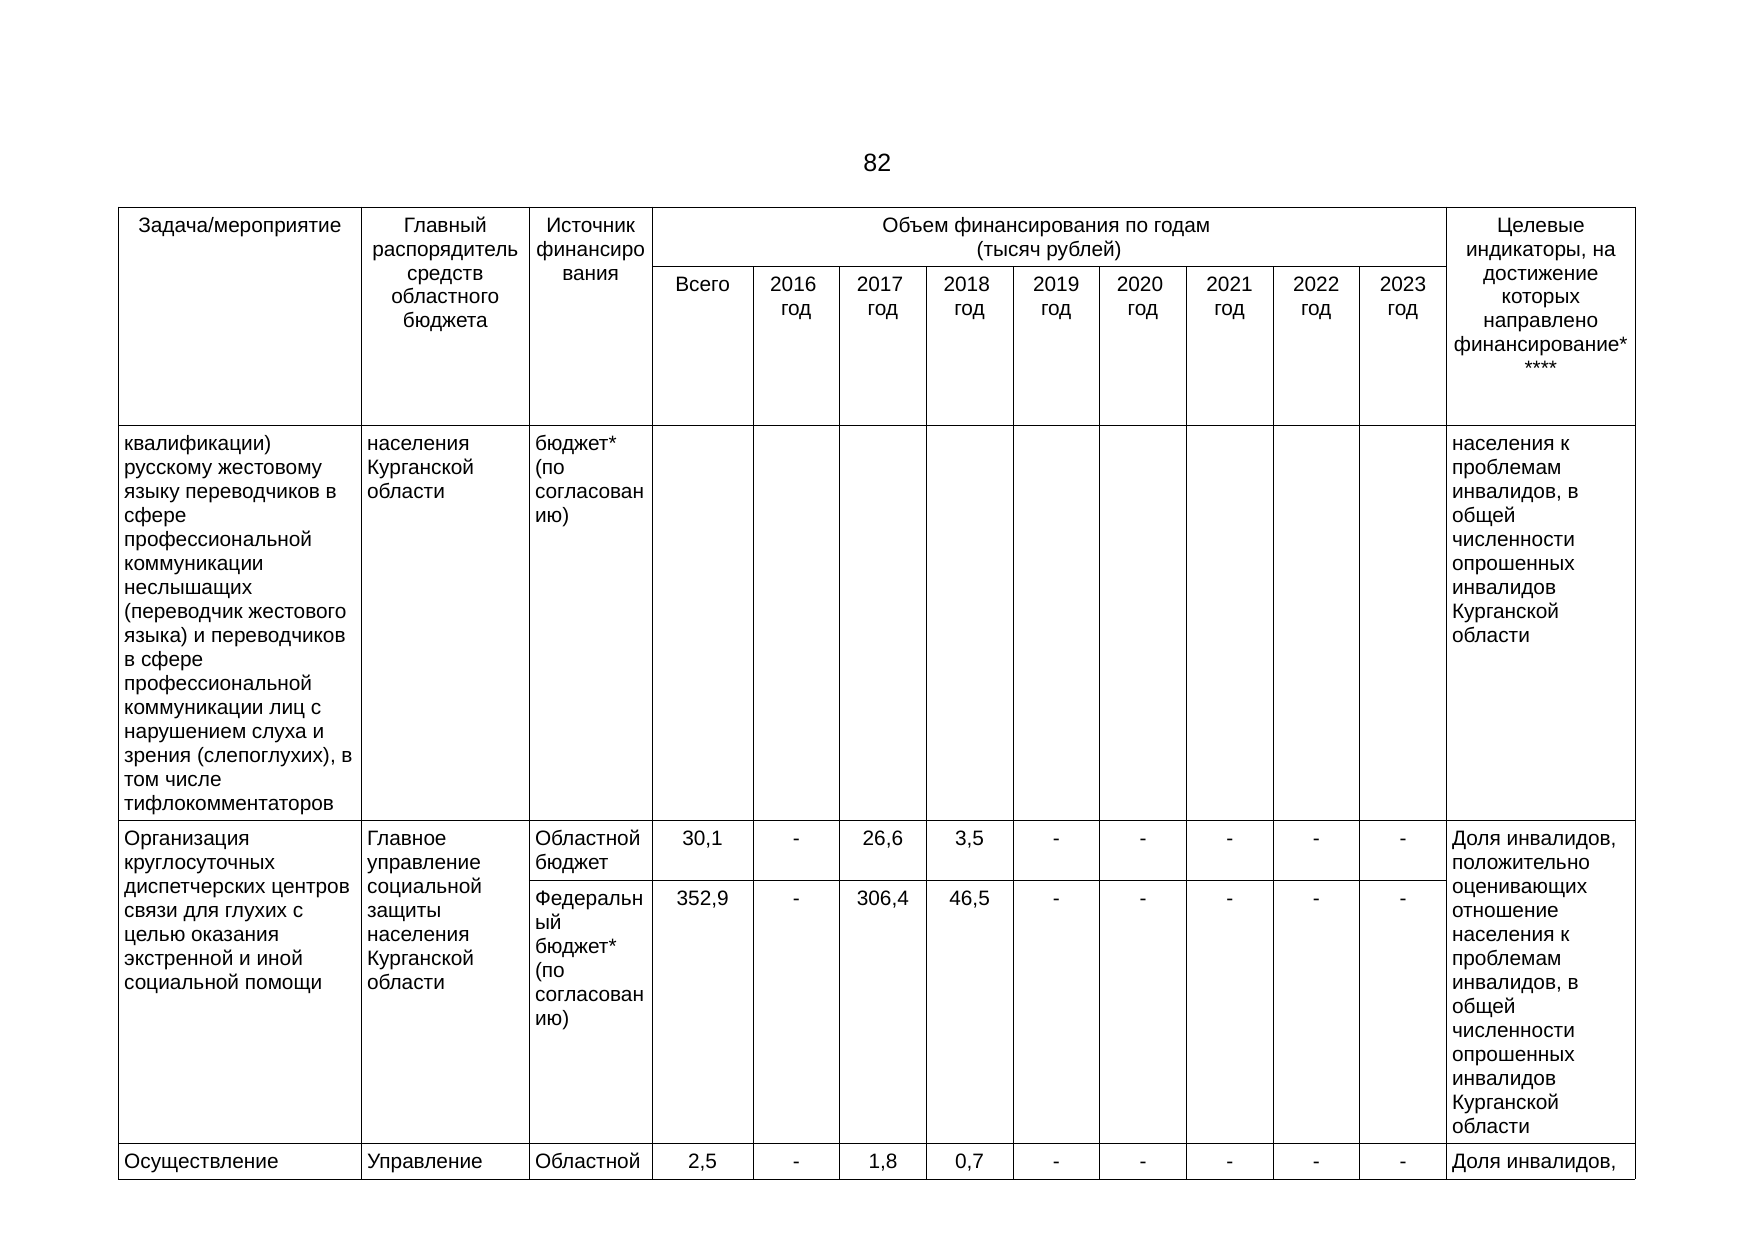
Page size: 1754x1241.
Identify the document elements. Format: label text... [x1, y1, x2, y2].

table_cell - [1100, 1144, 1186, 1179]
table_cell Доля инвалидов, [1447, 1144, 1635, 1179]
table_cell - [1187, 821, 1273, 880]
table_cell 26,6 [840, 821, 926, 880]
table_cell - [754, 426, 839, 820]
table_cell - [1014, 1144, 1099, 1179]
table_cell - [1274, 426, 1359, 820]
table_header Целевые индикаторы, на достижение которых направлено финансирование***** [1447, 208, 1635, 425]
table_cell 0,7 [927, 1144, 1013, 1179]
table_header Главный распорядитель средств областного бюджета [362, 208, 529, 425]
table_cell 2023 год [1360, 267, 1446, 425]
table_cell [840, 426, 926, 820]
table_cell Осуществление [119, 1144, 361, 1179]
table_cell 2020 год [1100, 267, 1186, 425]
table_cell - [754, 821, 839, 880]
table_cell 2022 год [1274, 267, 1359, 425]
table_cell 2,5 [653, 1144, 753, 1179]
table_cell 352,9 [653, 881, 753, 1143]
table_cell 2017 год [840, 267, 926, 425]
table_cell Областной [530, 1144, 652, 1179]
table_cell - [754, 881, 839, 1143]
table_cell [653, 426, 753, 820]
table_header Источник финансирования [530, 208, 652, 425]
table_cell Организация круглосуточных диспетчерских центров связи для глухих с целью оказания экстренной и иной социальной помощи [119, 821, 361, 1143]
table_cell Управление [362, 1144, 529, 1179]
table_cell - [1014, 821, 1099, 880]
table_cell 46,5 [927, 881, 1013, 1143]
table_cell 1,8 [840, 1144, 926, 1179]
table_cell - [1100, 881, 1186, 1143]
table_cell 2016 год [754, 267, 839, 425]
table_cell Доля инвалидов, положительно оценивающих отношение населения к проблемам инвалидов, в общей численности опрошенных инвалидов Курганской области [1447, 821, 1635, 1143]
table_cell - [754, 1144, 839, 1179]
table_cell - [1187, 426, 1273, 820]
table_cell населения Курганской области [362, 426, 529, 820]
table_cell 2019 год [1014, 267, 1099, 425]
table_cell населения к проблемам инвалидов, в общей численности опрошенных инвалидов Курганской области [1447, 426, 1635, 820]
table_cell - [1274, 881, 1359, 1143]
table_cell - [1187, 881, 1273, 1143]
table_cell бюджет* (по согласованию) [530, 426, 652, 820]
table_cell - [1274, 1144, 1359, 1179]
table_cell Федеральный бюджет* (по согласованию) [530, 881, 652, 1143]
table_cell - [1360, 821, 1446, 880]
table_cell квалификации) русскому жестовому языку переводчиков в сфере профессиональной коммуникации неслышащих (переводчик жестового языка) и переводчиков в сфере профессиональной коммуникации лиц с нарушением слуха и зрения (слепоглухих), в том числе тифлокомментаторов [119, 426, 361, 820]
table_cell 3,5 [927, 821, 1013, 880]
table_cell Главное управление социальной защиты населения Курганской области [362, 821, 529, 1143]
table_cell - [1100, 426, 1186, 820]
table_header Объем финансирования по годам (тысяч рублей) [653, 208, 1446, 266]
table_cell - [1014, 426, 1099, 820]
table_cell - [1360, 1144, 1446, 1179]
table_cell - [1274, 821, 1359, 880]
table_cell Областной бюджет [530, 821, 652, 880]
table_cell - [1360, 881, 1446, 1143]
table_cell 306,4 [840, 881, 926, 1143]
table_cell - [1100, 821, 1186, 880]
table_cell [927, 426, 1013, 820]
table_cell 2018 год [927, 267, 1013, 425]
table_cell 2021 год [1187, 267, 1273, 425]
table_cell Всего [653, 267, 753, 425]
table_cell - [1014, 881, 1099, 1143]
table_cell - [1360, 426, 1446, 820]
table_cell 30,1 [653, 821, 753, 880]
table_cell - [1187, 1144, 1273, 1179]
table_header Задача/мероприятие [119, 208, 361, 425]
